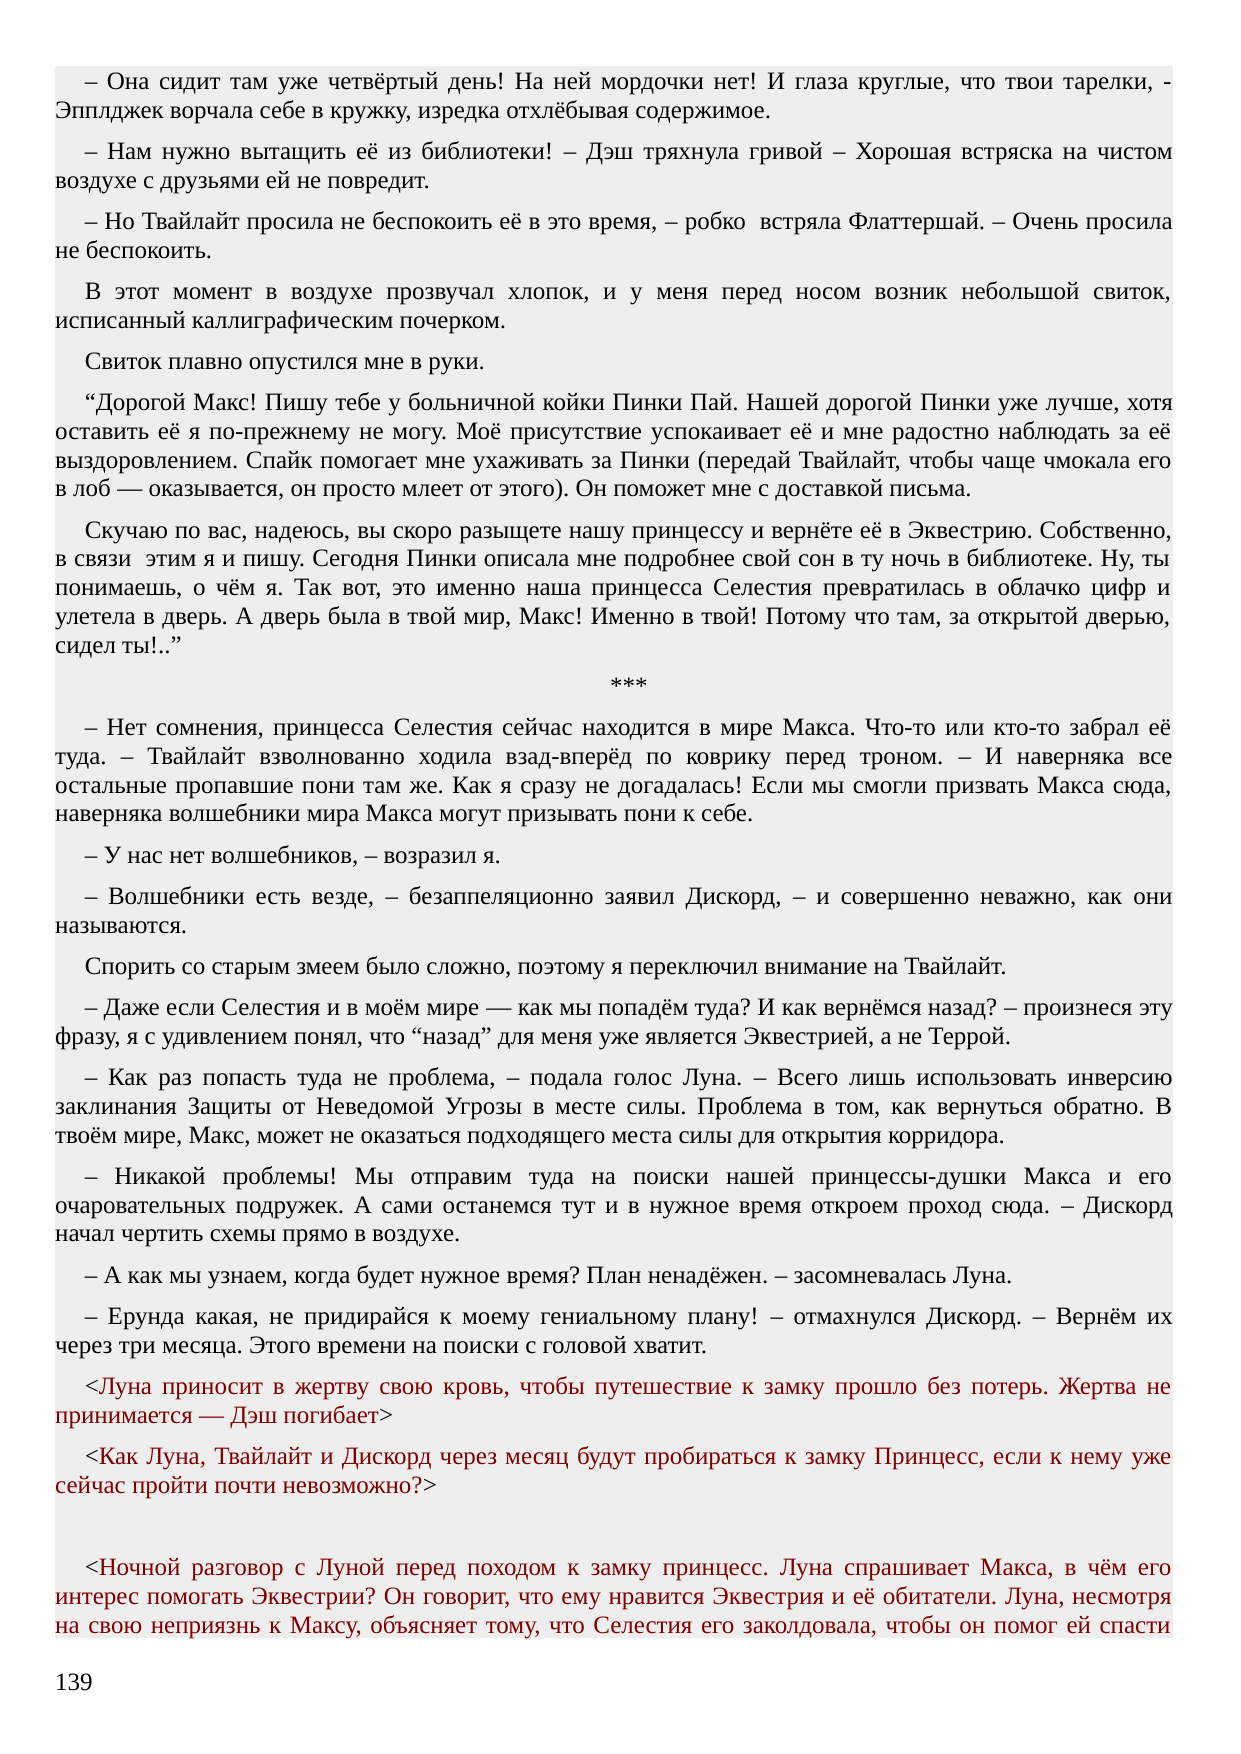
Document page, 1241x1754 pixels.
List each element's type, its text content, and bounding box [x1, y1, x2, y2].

text <Ночной разговор с Луной перед походом к замку принцесс. Луна спрашивает Макса, в чём его интерес помогать Эквестрии? Он говорит, что ему нравится Эквестрия и её обитатели. Луна, несмотря на свою неприязнь к Максу, объясняет тому, что Селестия его заколдовала, чтобы он помог ей спасти [55, 1552, 1173, 1638]
text – Никакой проблемы! Мы отправим туда на поиски нашей принцессы-душки Макса и его очаровательных подружек. А сами останемся тут и в нужное время откроем проход сюда. – Дискорд начал чертить схемы прямо в воздухе. [55, 1161, 1173, 1247]
text – Ерунда какая, не придирайся к моему гениальному плану! – отмахнулся Дискорд. – Вернём их через три месяца. Этого времени на поиски с головой хватит. [55, 1301, 1173, 1358]
text – Но Твайлайт просила не беспокоить её в это время, – робко встряла Флаттершай. – Очень просила не беспокоить. [55, 206, 1173, 263]
text – Нам нужно вытащить её из библиотеки! – Дэш тряхнула гривой – Хорошая встряска на чистом воздухе с друзьями ей не повредит. [55, 136, 1173, 193]
text “Дорогой Макс! Пишу тебе у больничной койки Пинки Пай. Нашей дорогой Пинки уже лучше, хотя оставить её я по-прежнему не могу. Моё присутствие успокаивает её и мне радостно наблюдать за её выздоровлением. Спайк помогает мне ухаживать за Пинки (передай Твайлайт, чтобы чаще чмокала его в лоб — оказывается, он просто млеет от этого). Он поможет мне с доставкой письма. [55, 387, 1173, 502]
text <Луна приносит в жертву свою кровь, чтобы путешествие к замку прошло без потерь. Жертва не принимается — Дэш погибает> [55, 1371, 1173, 1428]
text – Даже если Селестия и в моём мире — как мы попадём туда? И как вернёмся назад? – произнеся эту фразу, я с удивлением понял, что “назад” для меня уже является Эквестрией, а не Террой. [55, 992, 1173, 1050]
text – Волшебники есть везде, – безаппеляционно заявил Дискорд, – и совершенно неважно, как они называются. [55, 881, 1173, 938]
text – Как раз попасть туда не проблема, – подала голос Луна. – Всего лишь использовать инверсию заклинания Защиты от Неведомой Угрозы в месте силы. Проблема в том, как вернуться обратно. В твоём мире, Макс, может не оказаться подходящего места силы для открытия корридора. [55, 1062, 1173, 1148]
text Скучаю по вас, надеюсь, вы скоро разыщете нашу принцессу и вернёте её в Эквестрию. Собственно, в связи этим я и пишу. Сегодня Пинки описала мне подробнее свой сон в ту ночь в библиотеке. Ну, ты понимаешь, о чём я. Так вот, это именно наша принцесса Селестия превратилась в облачко цифр и улетела в дверь. А дверь была в твой мир, Макс! Именно в твой! Потому что там, за открытой дверью, сидел ты!..” [55, 515, 1173, 658]
text – Она сидит там уже четвёртый день! На ней мордочки нет! И глаза круглые, что твои тарелки, - Эпплджек ворчала себе в кружку, изредка отхлёбывая содержимое. [55, 66, 1173, 123]
text Свиток плавно опустился мне в руки. [55, 346, 1173, 375]
text – Нет сомнения, принцесса Селестия сейчас находится в мире Макса. Что-то или кто-то забрал её туда. – Твайлайт взволнованно ходила взад-вперёд по коврику перед троном. – И наверняка все остальные пропавшие пони там же. Как я сразу не догадалась! Если мы смогли призвать Макса сюда, наверняка волшебники мира Макса могут призывать пони к себе. [55, 712, 1173, 827]
text *** [55, 671, 1173, 700]
text В этот момент в воздухе прозвучал хлопок, и у меня перед носом возник небольшой свиток, исписанный каллиграфическим почерком. [55, 276, 1173, 333]
text <Как Луна, Твайлайт и Дискорд через месяц будут пробираться к замку Принцесс, если к нему уже сейчас пройти почти невозможно?> [55, 1441, 1173, 1498]
text Спорить со старым змеем было сложно, поэтому я переключил внимание на Твайлайт. [55, 951, 1173, 980]
text – А как мы узнаем, когда будет нужное время? План ненадёжен. – засомневалась Луна. [55, 1260, 1173, 1288]
text – У нас нет волшебников, – возразил я. [55, 840, 1173, 868]
